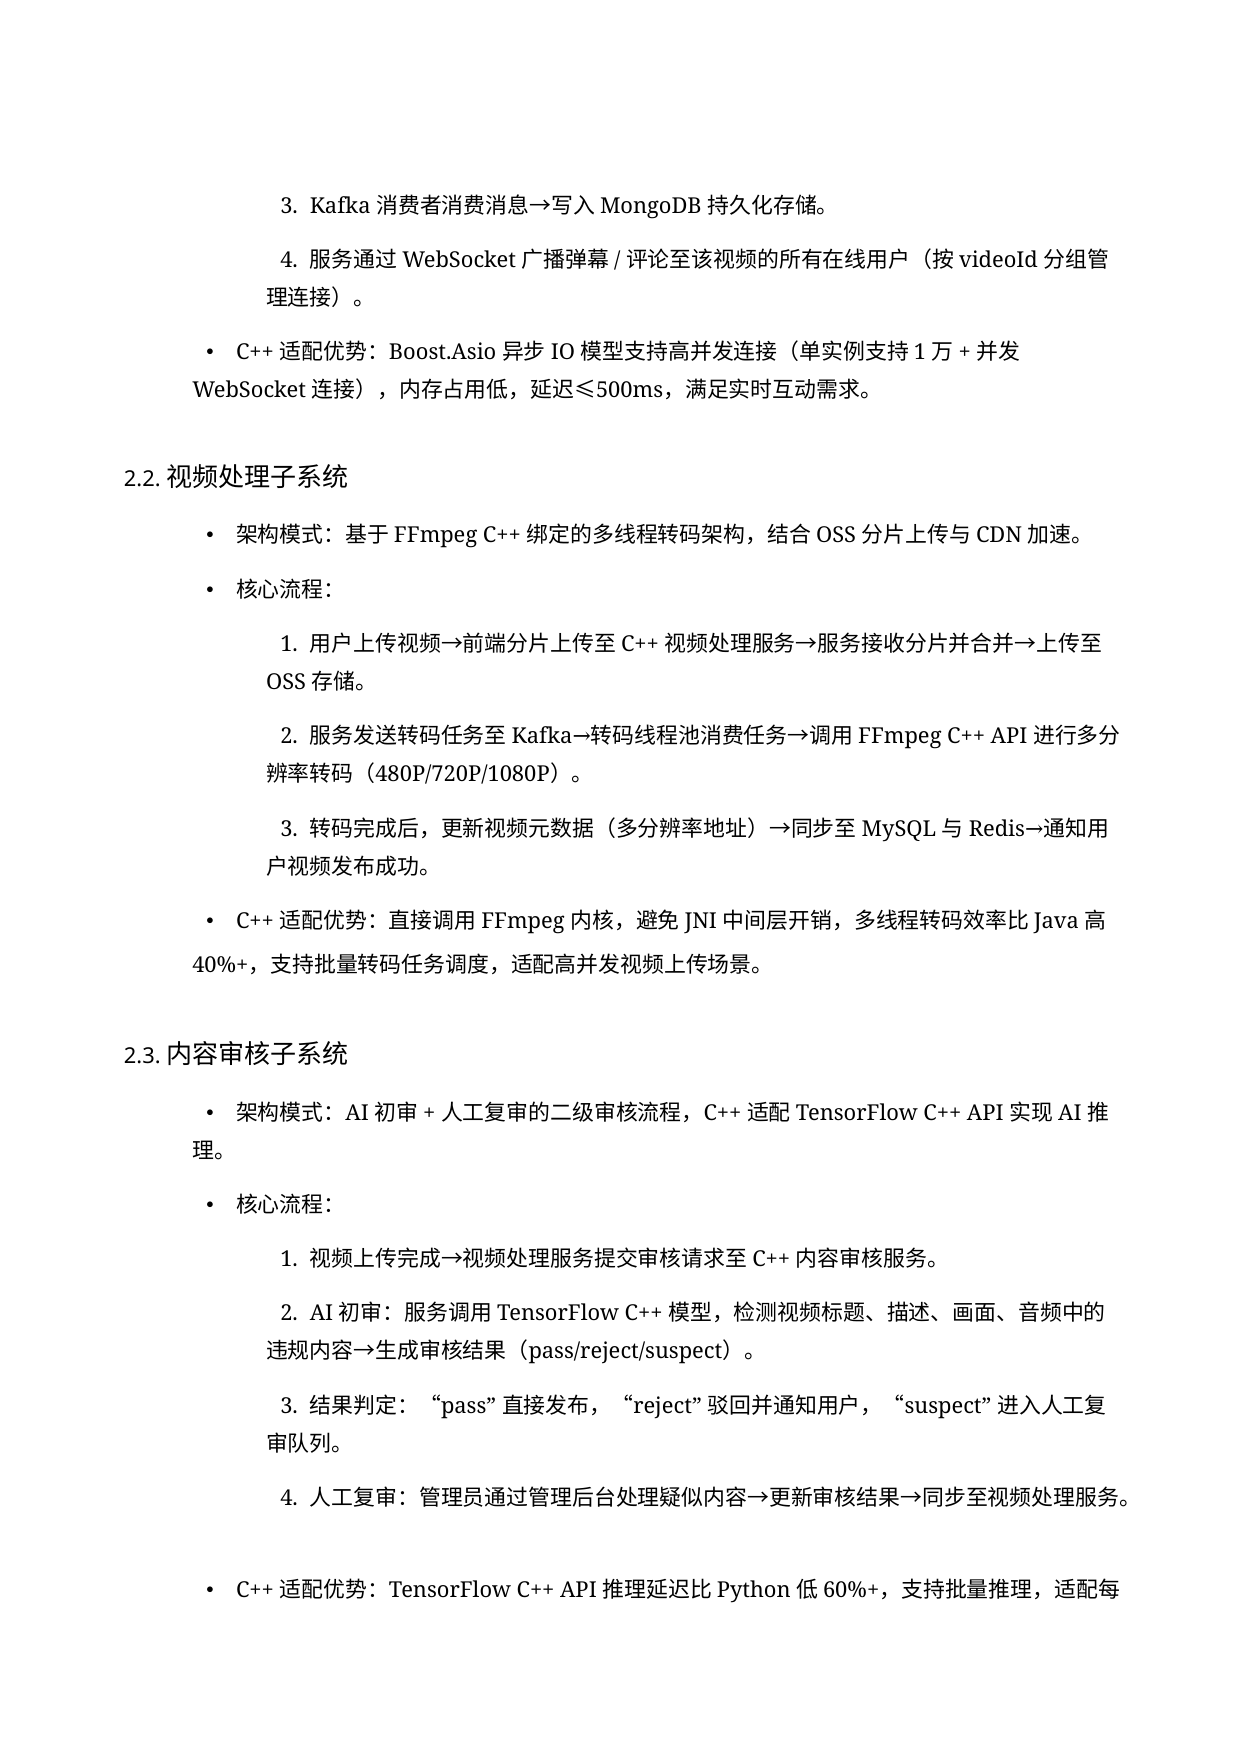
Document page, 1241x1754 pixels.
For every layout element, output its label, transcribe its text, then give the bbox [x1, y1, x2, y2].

list 架构模式：AI 初审 + 人工复审的二级审核流程，C++ 适配 TensorFlow C++ API 实现 AI 推理。 [162, 1095, 1122, 1164]
list AI 初审：服务调用 TensorFlow C++ 模型，检测视频标题、描述、画面、音频中的违规内容→生成审核结果（pass/reject/suspect）。 [236, 1295, 1122, 1365]
list 视频上传完成→视频处理服务提交审核请求至 C++ 内容审核服务。 [236, 1241, 1122, 1273]
list 服务发送转码任务至 Kafka→转码线程池消费任务→调用 FFmpeg C++ API 进行多分辨率转码（480P/720P/1080P）。 [236, 718, 1122, 788]
list C++ 适配优势：TensorFlow C++ API 推理延迟比 Python 低 60%+，支持批量推理，适配每 [162, 1572, 1122, 1604]
list 服务通过 WebSocket 广播弹幕 / 评论至该视频的所有在线用户（按 videoId 分组管理连接）。 [236, 242, 1122, 312]
list C++ 适配优势：直接调用 FFmpeg 内核，避免 JNI 中间层开销，多线程转码效率比 Java 高 40%+，支持批量转码任务调度，适配高并发视频上传场景。 [162, 903, 1122, 980]
list 结果判定：“pass” 直接发布，“reject” 驳回并通知用户，“suspect” 进入人工复审队列。 [236, 1388, 1122, 1457]
list Kafka 消费者消费消息→写入 MongoDB 持久化存储。 [236, 188, 1122, 219]
subtitle 视频处理子系统 [118, 456, 1122, 494]
list 转码完成后，更新视频元数据（多分辨率地址）→同步至 MySQL 与 Redis→通知用户视频发布成功。 [236, 811, 1122, 881]
list 核心流程： [162, 1187, 1122, 1218]
list 核心流程： [162, 572, 1122, 603]
list 用户上传视频→前端分片上传至 C++ 视频处理服务→服务接收分片并合并→上传至 OSS 存储。 [236, 626, 1122, 696]
list C++ 适配优势：Boost.Asio 异步 IO 模型支持高并发连接（单实例支持 1 万 + 并发 WebSocket 连接），内存占用低，延迟≤500ms，满足实时互动需求。 [162, 334, 1122, 404]
subtitle 内容审核子系统 [118, 1033, 1122, 1071]
list 人工复审：管理员通过管理后台处理疑似内容→更新审核结果→同步至视频处理服务。 [236, 1480, 1122, 1550]
list 架构模式：基于 FFmpeg C++ 绑定的多线程转码架构，结合 OSS 分片上传与 CDN 加速。 [162, 517, 1122, 549]
